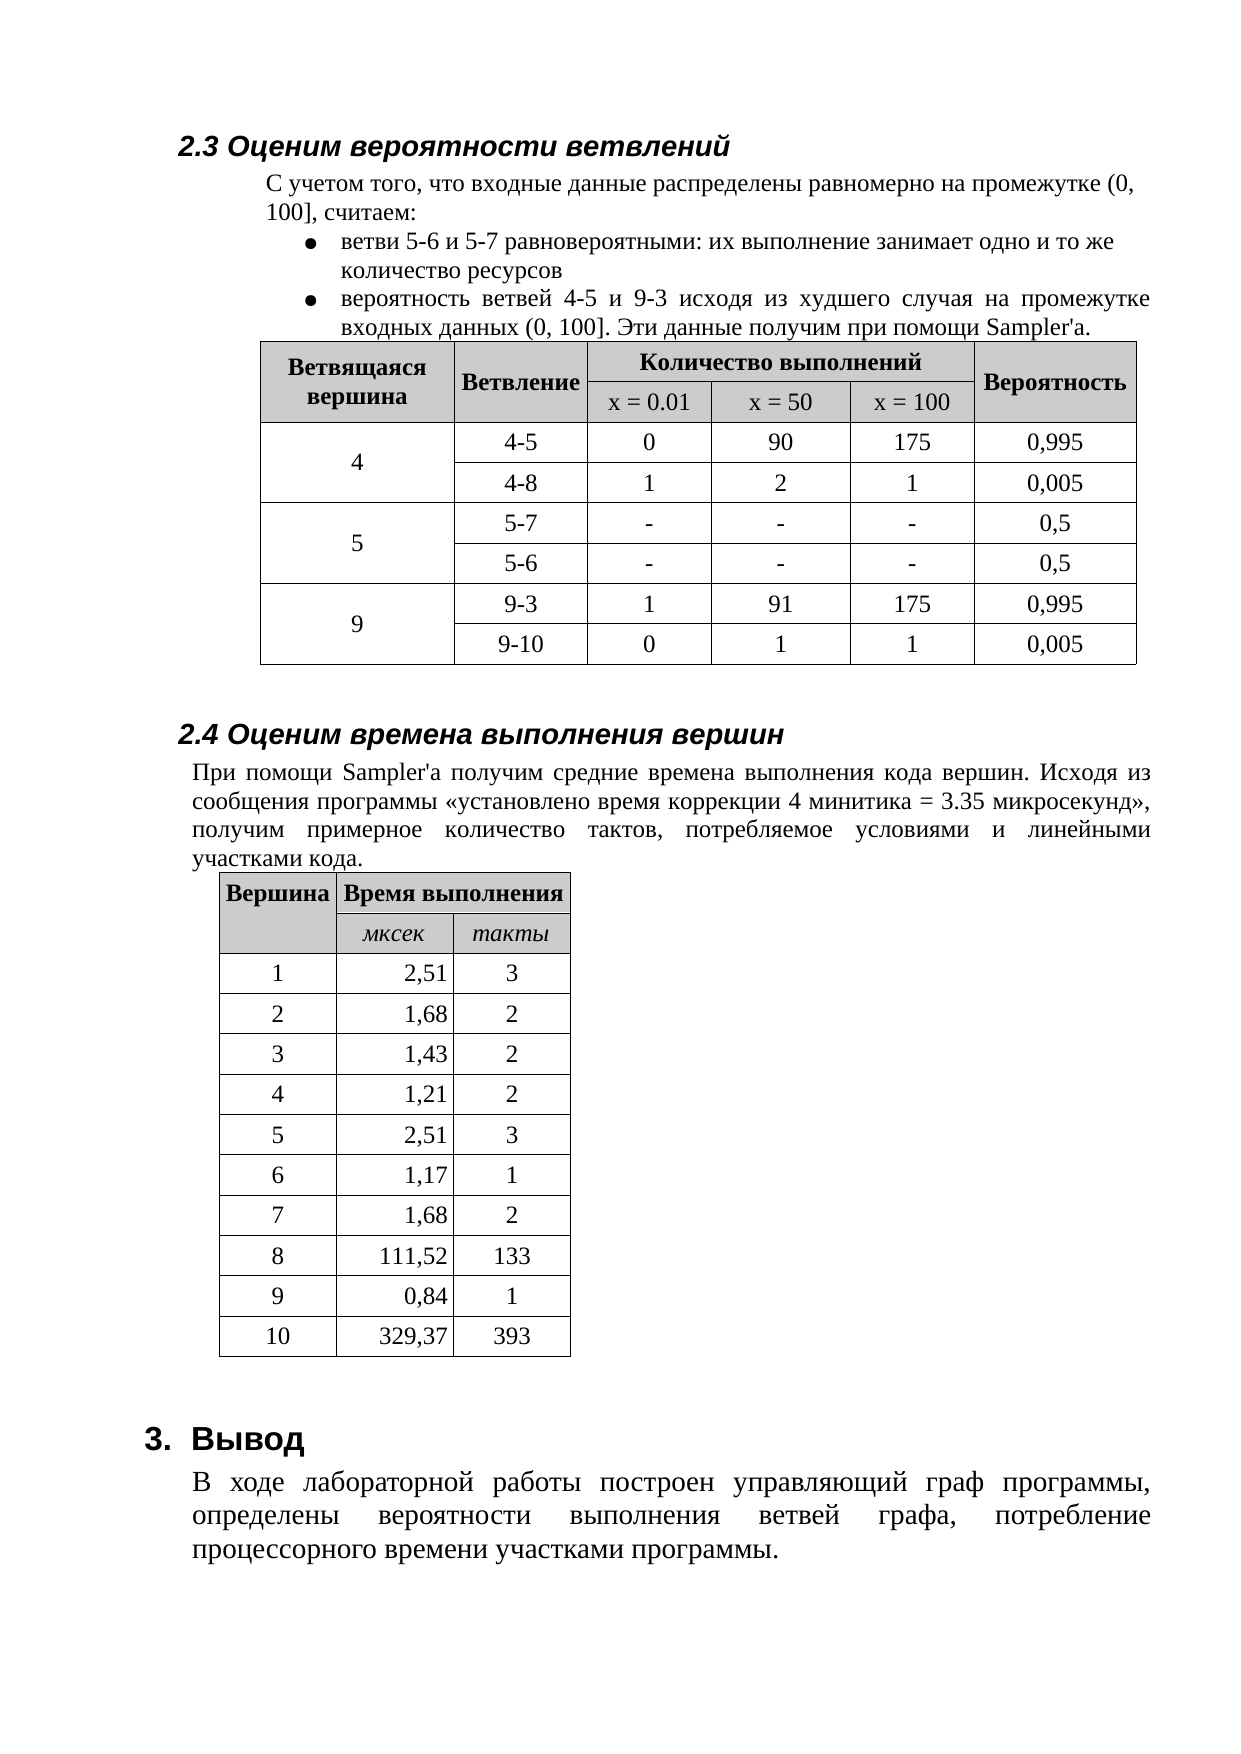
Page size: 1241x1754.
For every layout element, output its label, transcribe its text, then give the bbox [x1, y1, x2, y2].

table_cell 1 [851, 624, 974, 663]
table_cell x = 50 [712, 382, 850, 422]
table_cell такты [454, 914, 570, 953]
table_cell 0,995 [975, 584, 1136, 623]
table_cell 5 [220, 1115, 336, 1154]
table_cell 0 [588, 624, 711, 663]
table_header Количество выполнений [588, 342, 974, 381]
table_cell 111,52 [337, 1236, 453, 1275]
table_cell 9 [220, 1276, 336, 1316]
table_cell - [588, 503, 711, 542]
table_cell 2 [220, 994, 336, 1033]
table_cell 1 [588, 584, 711, 623]
table_cell 2 [454, 1034, 570, 1074]
list ветви 5-6 и 5-7 равновероятными: их выполнение занимает одно и то же количество ресурсов [303, 226, 1152, 283]
table_cell 6 [220, 1155, 336, 1194]
text В ходе лабораторной работы построен управляющий граф программы, определены вероятности выполнения ветвей графа, потребление процессорного времени участками программы. [192, 1464, 1152, 1564]
table_cell 0,005 [975, 624, 1136, 663]
table_cell 9 [261, 584, 454, 663]
subtitle Оценим вероятности ветвлений [170, 129, 1152, 162]
table_cell 4-5 [455, 423, 587, 462]
table_cell 0 [588, 423, 711, 462]
table_cell - [851, 503, 974, 542]
table_cell 3 [454, 1115, 570, 1154]
table_cell 133 [454, 1236, 570, 1275]
table_cell 2,51 [337, 954, 453, 993]
table_cell 0,995 [975, 423, 1136, 462]
table_cell 1 [454, 1155, 570, 1194]
table_cell 0,5 [975, 503, 1136, 542]
table_cell 91 [712, 584, 850, 623]
list вероятность ветвей 4-5 и 9-3 исходя из худшего случая на промежутке входных данных (0, 100]. Эти данные получим при помощи Sampler'a. [303, 283, 1152, 341]
table_cell 0,005 [975, 463, 1136, 502]
table_cell - [712, 503, 850, 542]
table_header Время выполнения [337, 873, 570, 912]
table_cell 1,21 [337, 1075, 453, 1114]
table_cell 8 [220, 1236, 336, 1275]
table_cell 1 [220, 954, 336, 993]
table_cell 1,68 [337, 994, 453, 1033]
table_cell 4-8 [455, 463, 587, 502]
table_cell 7 [220, 1196, 336, 1235]
table_cell 1,68 [337, 1196, 453, 1235]
table_cell 1,17 [337, 1155, 453, 1194]
table_cell 3 [454, 954, 570, 993]
table_cell 2 [454, 1075, 570, 1114]
table_cell 10 [220, 1317, 336, 1356]
table_cell 2,51 [337, 1115, 453, 1154]
table_cell 329,37 [337, 1317, 453, 1356]
subtitle Оценим времена выполнения вершин [170, 717, 1152, 751]
table_cell x = 0.01 [588, 382, 711, 422]
table_cell 175 [851, 423, 974, 462]
table_cell 2 [454, 994, 570, 1033]
table_cell 1 [588, 463, 711, 502]
table_header Ветвящаяся вершина [261, 342, 454, 422]
table_cell 4 [220, 1075, 336, 1114]
table_header Ветвление [455, 342, 587, 422]
table_cell 5 [261, 503, 454, 583]
table_cell 9-3 [455, 584, 587, 623]
text При помощи Sampler'a получим средние времена выполнения кода вершин. Исходя из сообщения программы «установлено время коррекции 4 минитика = 3.35 микросекунд», получим примерное количество тактов, потребляемое условиями и линейными участками кода. [192, 757, 1152, 872]
table_cell 1 [454, 1276, 570, 1316]
table_cell 393 [454, 1317, 570, 1356]
table_cell мксек [337, 914, 453, 953]
subtitle Вывод [144, 1419, 1152, 1458]
table_cell 4 [261, 423, 454, 502]
table_cell 3 [220, 1034, 336, 1074]
table_cell 9-10 [455, 624, 587, 663]
table_cell 1 [851, 463, 974, 502]
table_cell 1 [712, 624, 850, 663]
table_header Вершина [220, 873, 336, 953]
table_cell 175 [851, 584, 974, 623]
text С учетом того, что входные данные распределены равномерно на промежутке (0, 100], считаем: [266, 168, 1152, 226]
table_cell 0,5 [975, 544, 1136, 583]
table_cell - [588, 544, 711, 583]
table_cell 0,84 [337, 1276, 453, 1316]
table_cell 2 [454, 1196, 570, 1235]
table_cell 2 [712, 463, 850, 502]
table_cell x = 100 [851, 382, 974, 422]
table_cell 5-7 [455, 503, 587, 542]
table_cell 1,43 [337, 1034, 453, 1074]
table_cell - [712, 544, 850, 583]
table_header Вероятность [975, 342, 1136, 422]
table_cell - [851, 544, 974, 583]
table_cell 90 [712, 423, 850, 462]
table_cell 5-6 [455, 544, 587, 583]
